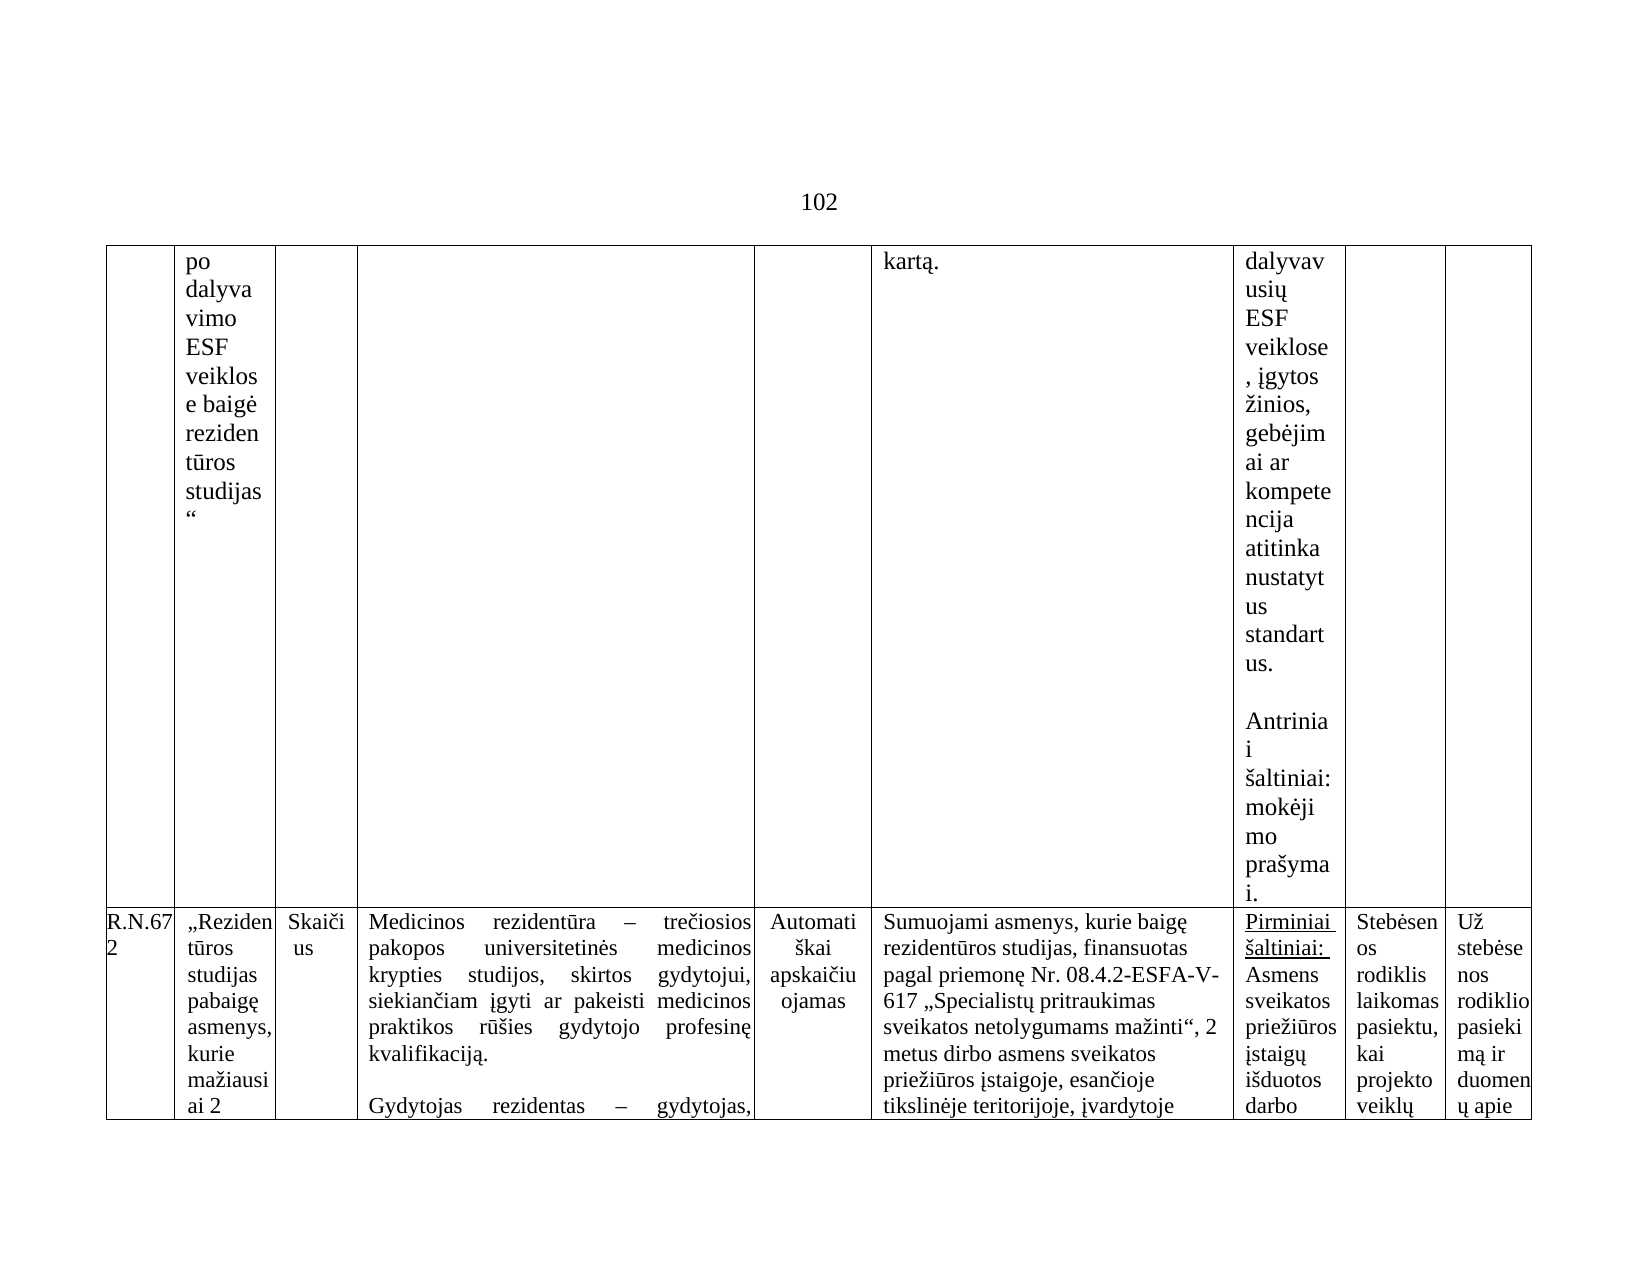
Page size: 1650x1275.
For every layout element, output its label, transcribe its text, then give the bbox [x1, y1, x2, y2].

table_cell [755, 246, 871, 907]
table_cell Už stebėsenos rodiklio pasiekimą ir duomenų apie [1446, 908, 1531, 1119]
table_cell „Rezidentūros studijas pabaigę asmenys, kurie mažiausiai 2 [175, 908, 275, 1119]
table_cell Medicinos rezidentūra – trečiosios pakopos universitetinės medicinos krypties studijos, skirtos gydytojui, siekiančiam įgyti ar pakeisti medicinos praktikos rūšies gydytojo profesinę kvalifikaciją. Gydytojas rezidentas – gydytojas, [358, 908, 754, 1119]
table_cell po dalyvavimo ESF veiklose baigė rezidentūros studijas“ [175, 246, 275, 907]
table_cell Sumuojami asmenys, kurie baigę rezidentūros studijas, finansuotas pagal priemonę Nr. 08.4.2-ESFA-V-617 „Specialistų pritraukimas sveikatos netolygumams mažinti“, 2 metus dirbo asmens sveikatos priežiūros įstaigoje, esančioje tikslinėje teritorijoje, įvardytoje [872, 908, 1233, 1119]
table_cell R.N.672 [107, 908, 174, 1119]
table_cell [276, 246, 357, 907]
table_cell Automatiškai apskaičiuojamas [755, 908, 871, 1119]
table_cell kartą. [872, 246, 1233, 907]
table_cell Stebėsenos rodiklis laikomas pasiektu, kai projekto veiklų [1346, 908, 1445, 1119]
table_cell [1346, 246, 1445, 907]
table_cell Skaičius [276, 908, 357, 1119]
table_cell [1446, 246, 1531, 907]
table_cell Pirminiai šaltiniai: Asmens sveikatos priežiūros įstaigų išduotos darbo [1234, 908, 1345, 1119]
table_cell [107, 246, 174, 907]
table_cell [358, 246, 754, 907]
table_cell dalyvavusių ESF veiklose, įgytos žinios, gebėjimai ar kompetencija atitinka nustatytus standartus. Antriniai šaltiniai: mokėjimo prašymai. [1234, 246, 1345, 907]
